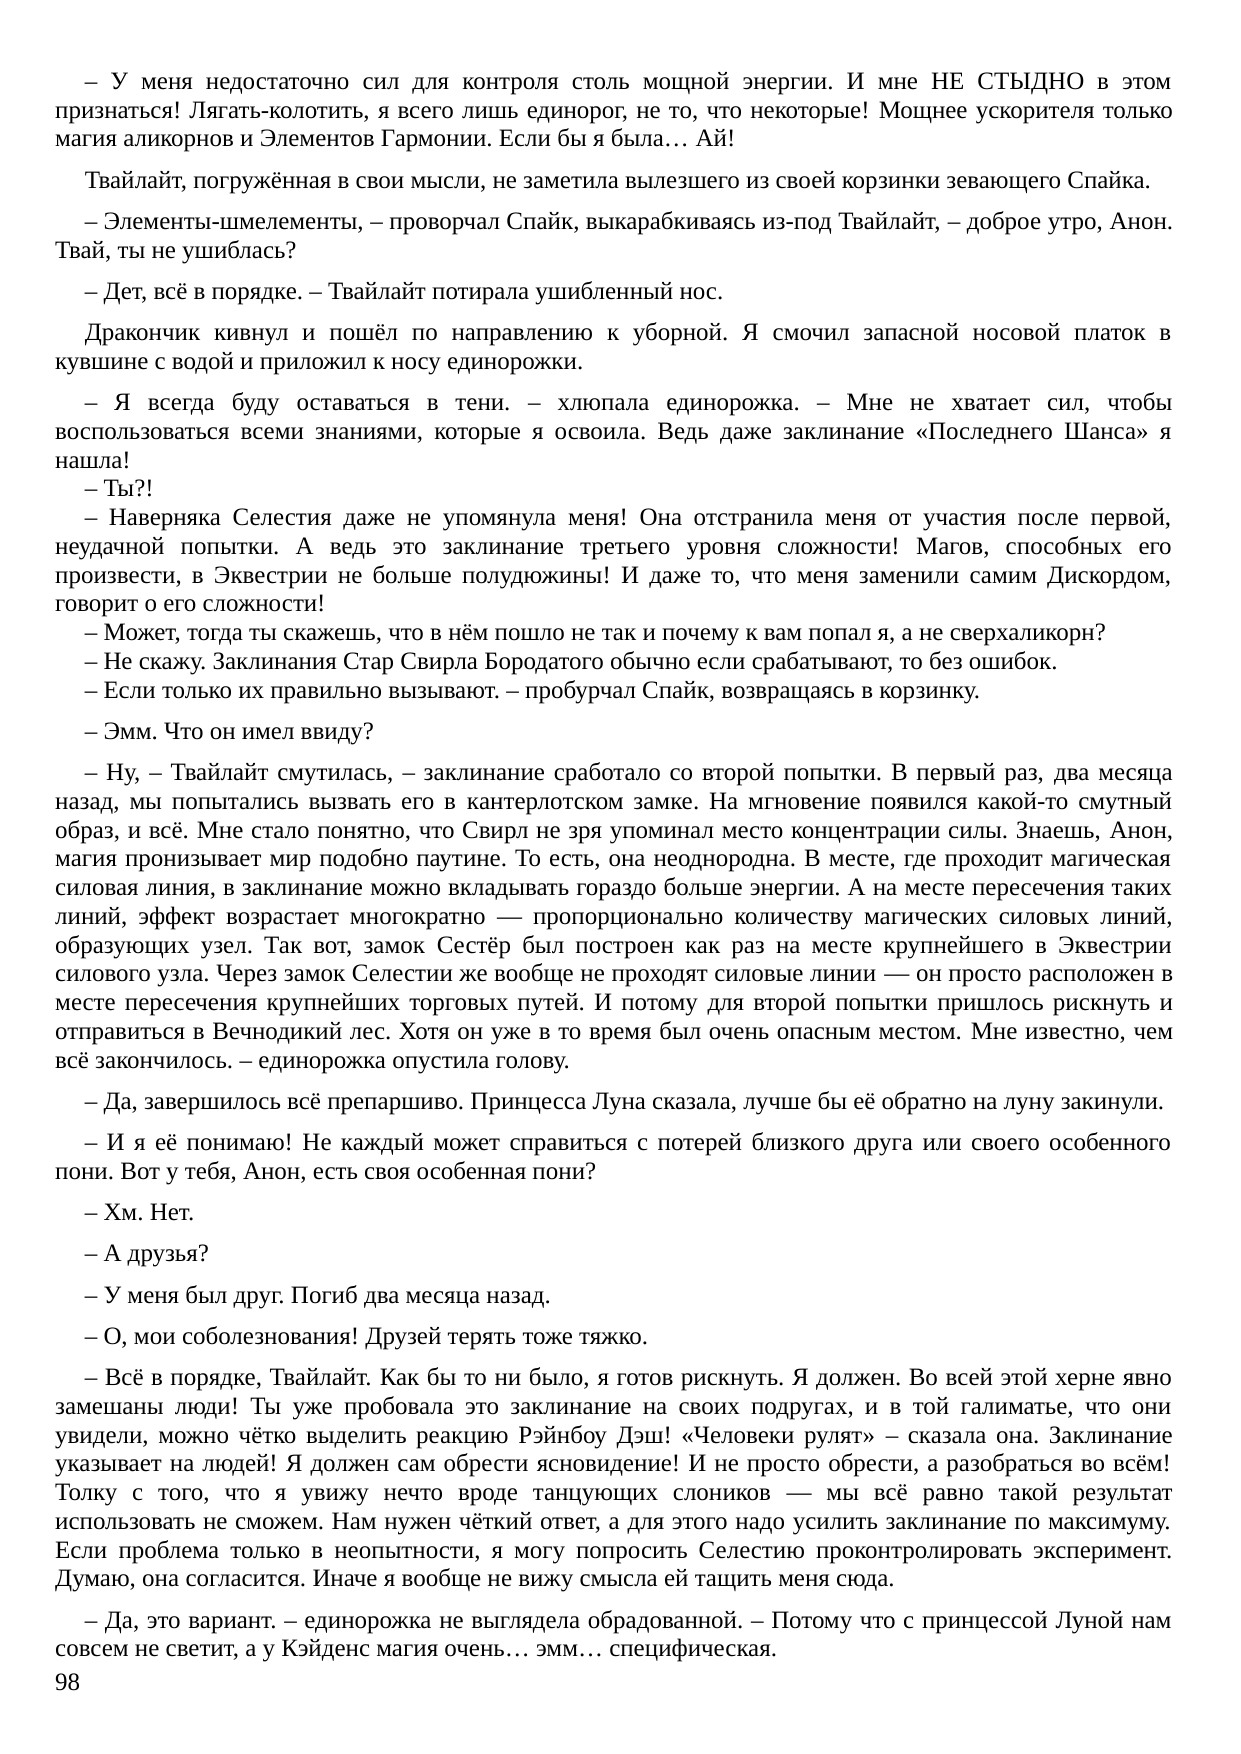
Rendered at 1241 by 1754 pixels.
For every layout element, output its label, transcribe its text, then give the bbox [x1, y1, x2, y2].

text – У меня был друг. Погиб два месяца назад. [55, 1280, 1173, 1308]
text – Если только их правильно вызывают. – пробурчал Спайк, возвращаясь в корзинку. [55, 675, 1173, 703]
text Дракончик кивнул и пошёл по направлению к уборной. Я смочил запасной носовой платок в кувшине с водой и приложил к носу единорожки. [55, 317, 1173, 375]
text – А друзья? [55, 1238, 1173, 1267]
text – О, мои соболезнования! Друзей терять тоже тяжко. [55, 1321, 1173, 1350]
text – Эмм. Что он имел ввиду? [55, 716, 1173, 745]
text – Хм. Нет. [55, 1197, 1173, 1226]
text Твайлайт, погружённая в свои мысли, не заметила вылезшего из своей корзинки зевающего Спайка. [55, 165, 1173, 193]
text – Ты?! [55, 473, 1173, 502]
text – Да, завершилось всё препаршиво. Принцесса Луна сказала, лучше бы её обратно на луну закинули. [55, 1086, 1173, 1115]
text – Я всегда буду оставаться в тени. – хлюпала единорожка. – Мне не хватает сил, чтобы воспользоваться всеми знаниями, которые я освоила. Ведь даже заклинание «Последнего Шанса» я нашла! [55, 387, 1173, 473]
text – Дет, всё в порядке. – Твайлайт потирала ушибленный нос. [55, 276, 1173, 305]
text – Всё в порядке, Твайлайт. Как бы то ни было, я готов рискнуть. Я должен. Во всей этой херне явно замешаны люди! Ты уже пробовала это заклинание на своих подругах, и в той галиматье, что они увидели, можно чётко выделить реакцию Рэйнбоу Дэш! «Человеки рулят» – сказала она. Заклинание указывает на людей! Я должен сам обрести ясновидение! И не просто обрести, а разобраться во всём! Толку с того, что я увижу нечто вроде танцующих слоников — мы всё равно такой результат использовать не сможем. Нам нужен чёткий ответ, а для этого надо усилить заклинание по максимуму. Если проблема только в неопытности, я могу попросить Селестию проконтролировать эксперимент. Думаю, она согласится. Иначе я вообще не вижу смысла ей тащить меня сюда. [55, 1362, 1173, 1592]
text – И я её понимаю! Не каждый может справиться с потерей близкого друга или своего особенного пони. Вот у тебя, Анон, есть своя особенная пони? [55, 1127, 1173, 1185]
text – Наверняка Селестия даже не упомянула меня! Она отстранила меня от участия после первой, неудачной попытки. А ведь это заклинание третьего уровня сложности! Магов, способных его произвести, в Эквестрии не больше полудюжины! И даже то, что меня заменили самим Дискордом, говорит о его сложности! [55, 502, 1173, 617]
text – Элементы-шмелементы, – проворчал Спайк, выкарабкиваясь из-под Твайлайт, – доброе утро, Анон. Твай, ты не ушиблась? [55, 206, 1173, 263]
text – Да, это вариант. – единорожка не выглядела обрадованной. – Потому что с принцессой Луной нам совсем не светит, а у Кэйденс магия очень… эмм… специфическая. [55, 1605, 1173, 1662]
text – Ну, – Твайлайт смутилась, – заклинание сработало со второй попытки. В первый раз, два месяца назад, мы попытались вызвать его в кантерлотском замке. На мгновение появился какой-то смутный образ, и всё. Мне стало понятно, что Свирл не зря упоминал место концентрации силы. Знаешь, Анон, магия пронизывает мир подобно паутине. То есть, она неоднородна. В месте, где проходит магическая силовая линия, в заклинание можно вкладывать гораздо больше энергии. А на месте пересечения таких линий, эффект возрастает многократно — пропорционально количеству магических силовых линий, образующих узел. Так вот, замок Сестёр был построен как раз на месте крупнейшего в Эквестрии силового узла. Через замок Селестии же вообще не проходят силовые линии — он просто расположен в месте пересечения крупнейших торговых путей. И потому для второй попытки пришлось рискнуть и отправиться в Вечнодикий лес. Хотя он уже в то время был очень опасным местом. Мне известно, чем всё закончилось. – единорожка опустила голову. [55, 757, 1173, 1073]
text – Может, тогда ты скажешь, что в нём пошло не так и почему к вам попал я, а не сверхаликорн? [55, 617, 1173, 646]
text – У меня недостаточно сил для контроля столь мощной энергии. И мне НЕ СТЫДНО в этом признаться! Лягать-колотить, я всего лишь единорог, не то, что некоторые! Мощнее ускорителя только магия аликорнов и Элементов Гармонии. Если бы я была… Ай! [55, 66, 1173, 152]
text – Не скажу. Заклинания Стар Свирла Бородатого обычно если срабатывают, то без ошибок. [55, 646, 1173, 675]
